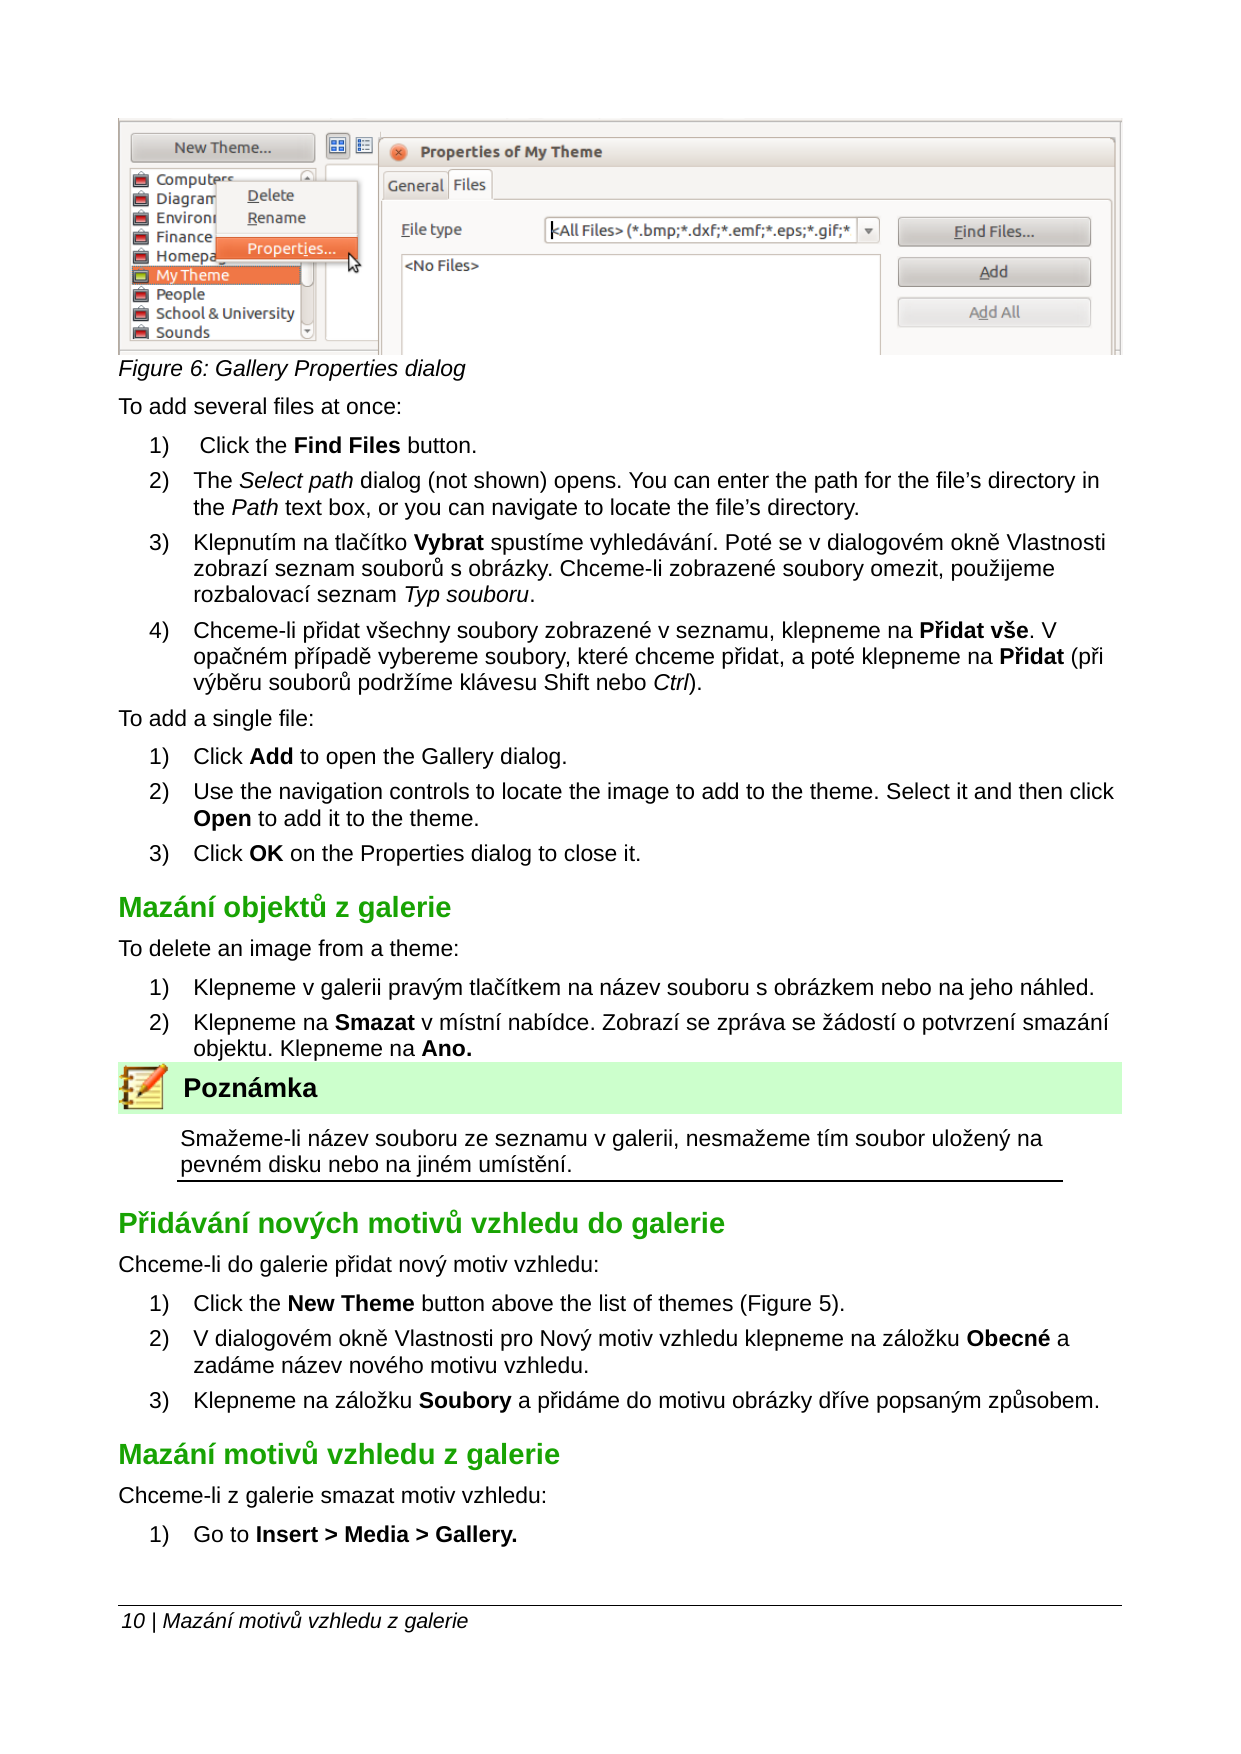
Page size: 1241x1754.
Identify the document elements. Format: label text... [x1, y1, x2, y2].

list Click OK on the Properties dialog to close it. [169, 840, 1122, 866]
subtitle Mazání motivů vzhledu z galerie [118, 1437, 1122, 1471]
list V dialogovém okně Vlastnosti pro Nový motiv vzhledu klepneme na záložku Obecné a zadáme název nového motivu vzhledu. [169, 1325, 1122, 1378]
list Chceme-li z galerie smazat motiv vzhledu: [118, 1482, 1122, 1509]
list Click the New Theme button above the list of themes (Figure 5). [169, 1290, 1122, 1317]
list Chceme-li přidat všechny soubory zobrazené v seznamu, klepneme na Přidat vše. V opačném případě vybereme soubory, které chceme přidat, a poté klepneme na Přidat (při výběru souborů podržíme klávesu Shift nebo Ctrl). [169, 617, 1122, 696]
picture [119, 1062, 170, 1113]
text To add several files at once: [118, 393, 1122, 419]
text Figure 6: Gallery Properties dialog [118, 355, 1122, 381]
list To delete an image from a theme: [118, 935, 1122, 961]
subtitle Poznámka [118, 1062, 1122, 1114]
list Click the Find Files button. [169, 432, 1122, 458]
list Click Add to open the Gallery dialog. [169, 743, 1122, 769]
list Klepneme v galerii pravým tlačítkem na název souboru s obrázkem nebo na jeho náhled. [169, 974, 1122, 1000]
list Chceme-li do galerie přidat nový motiv vzhledu: [118, 1251, 1122, 1278]
list Klepnutím na tlačítko Vybrat spustíme vyhledávání. Poté se v dialogovém okně Vlastnosti zobrazí seznam souborů s obrázky. Chceme-li zobrazené soubory omezit, použijeme rozbalovací seznam Typ souboru. [169, 529, 1122, 608]
list Klepneme na záložku Soubory a přidáme do motivu obrázky dříve popsaným způsobem. [169, 1387, 1122, 1413]
subtitle Přidávání nových motivů vzhledu do galerie [118, 1206, 1122, 1239]
text Smažeme-li název souboru ze seznamu v galerii, nesmažeme tím soubor uložený na pevném disku nebo na jiném umístění. [177, 1122, 1063, 1180]
list The Select path dialog (not shown) opens. You can enter the path for the file’s directory in the Path text box, or you can navigate to locate the file’s directory. [169, 467, 1122, 520]
list Klepneme na Smazat v místní nabídce. Zobrazí se zpráva se žádostí o potvrzení smazání objektu. Klepneme na Ano. [169, 1009, 1122, 1062]
subtitle Mazání objektů z galerie [118, 890, 1122, 923]
picture [118, 118, 1123, 355]
list Use the navigation controls to locate the image to add to the theme. Select it and then click Open to add it to the theme. [169, 778, 1122, 831]
list Go to Insert > Media > Gallery. [169, 1521, 1122, 1547]
list To add a single file: [118, 704, 1122, 731]
